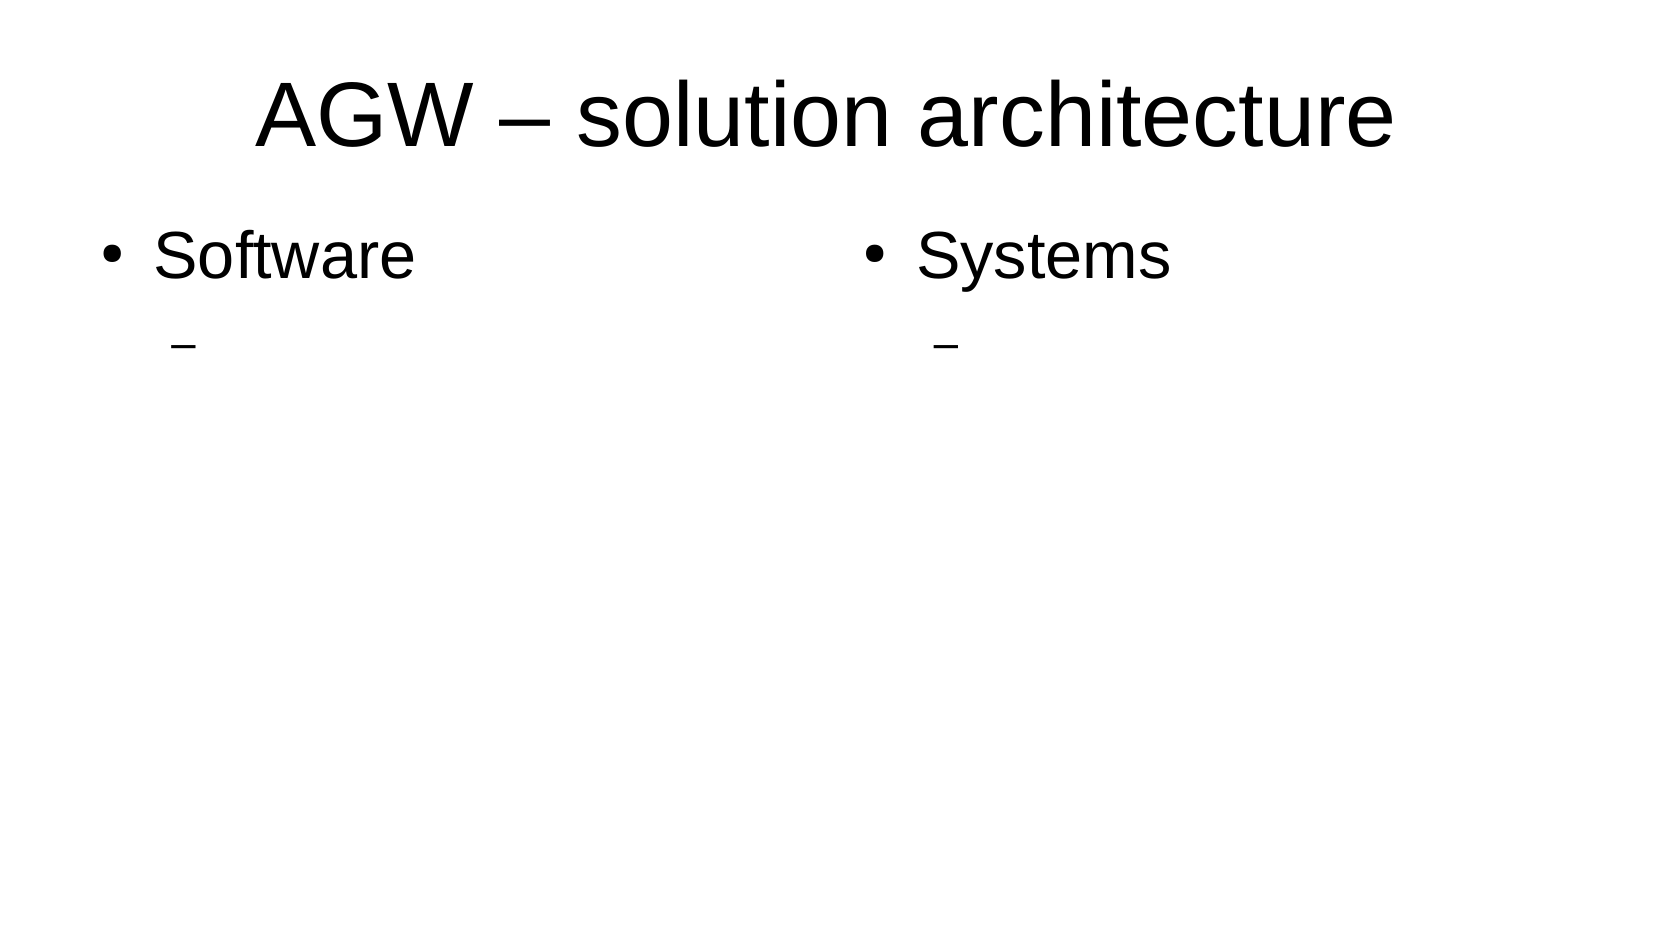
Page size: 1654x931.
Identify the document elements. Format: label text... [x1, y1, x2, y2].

list Systems [845, 217, 1572, 758]
list Software [82, 217, 809, 758]
title AGW – solution architecture [82, 37, 1571, 193]
